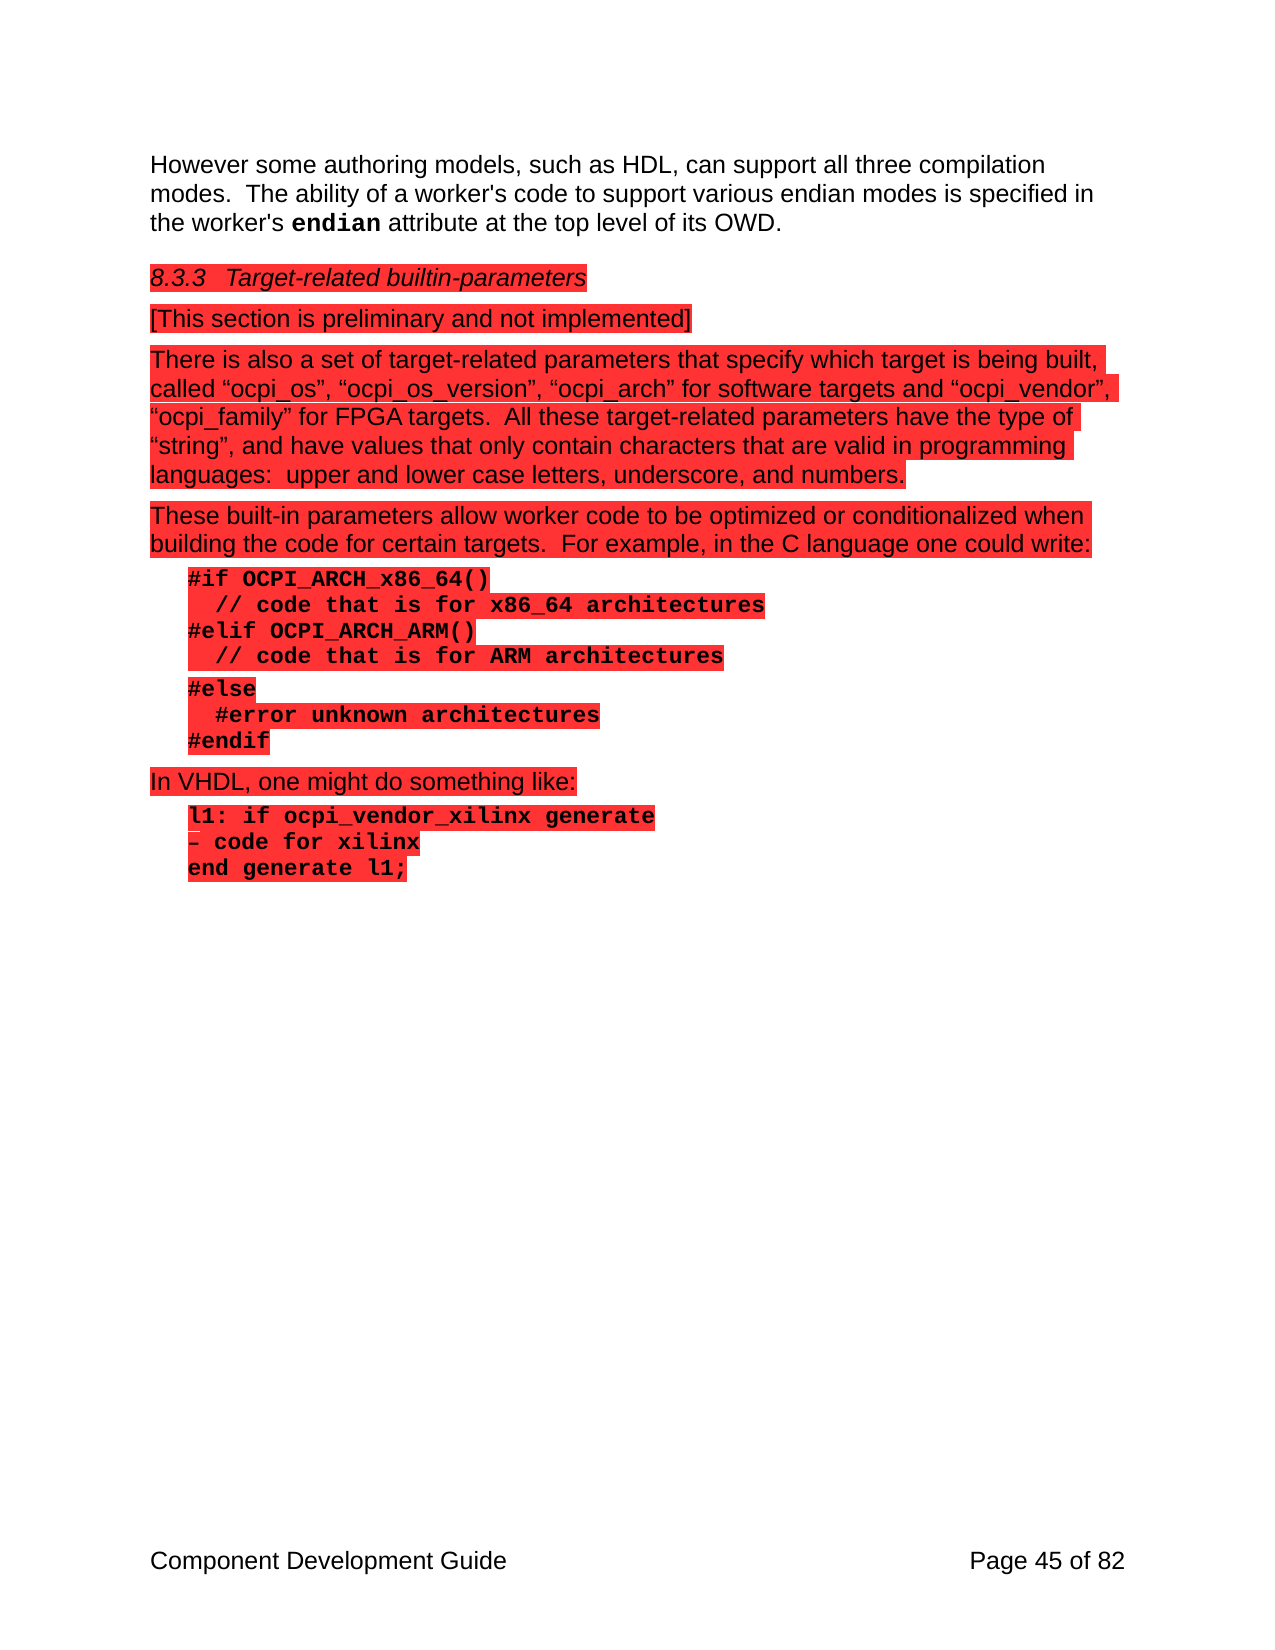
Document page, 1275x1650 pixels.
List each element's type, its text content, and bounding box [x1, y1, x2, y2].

subtitle Target-related builtin-parameters [150, 263, 1125, 292]
text #if OCPI_ARCH_x86_64() // code that is for x86_64 architectures #elif OCPI_ARCH_ARM() // code that is for ARM architectures [187, 567, 1125, 671]
text In VHDL, one might do something like: [150, 767, 1125, 796]
text However some authoring models, such as HDL, can support all three compilation modes. The ability of a worker's code to support various endian modes is specified in the worker's endian attribute at the top level of its OWD. [150, 150, 1125, 238]
text There is also a set of target-related parameters that specify which target is being built, called “ocpi_os”, “ocpi_os_version”, “ocpi_arch” for software targets and “ocpi_vendor”, “ocpi_family” for FPGA targets. All these target-related parameters have the type of “string”, and have values that only contain characters that are valid in programming languages: upper and lower case letters, underscore, and numbers. [150, 345, 1125, 489]
text l1: if ocpi_vendor_xilinx generate – code for xilinx end generate l1; [187, 804, 1125, 882]
text [This section is preliminary and not implemented] [150, 304, 1125, 333]
text #else #error unknown architectures #endif [187, 677, 1125, 755]
text These built-in parameters allow worker code to be optimized or conditionalized when building the code for certain targets. For example, in the C language one could write: [150, 501, 1125, 558]
